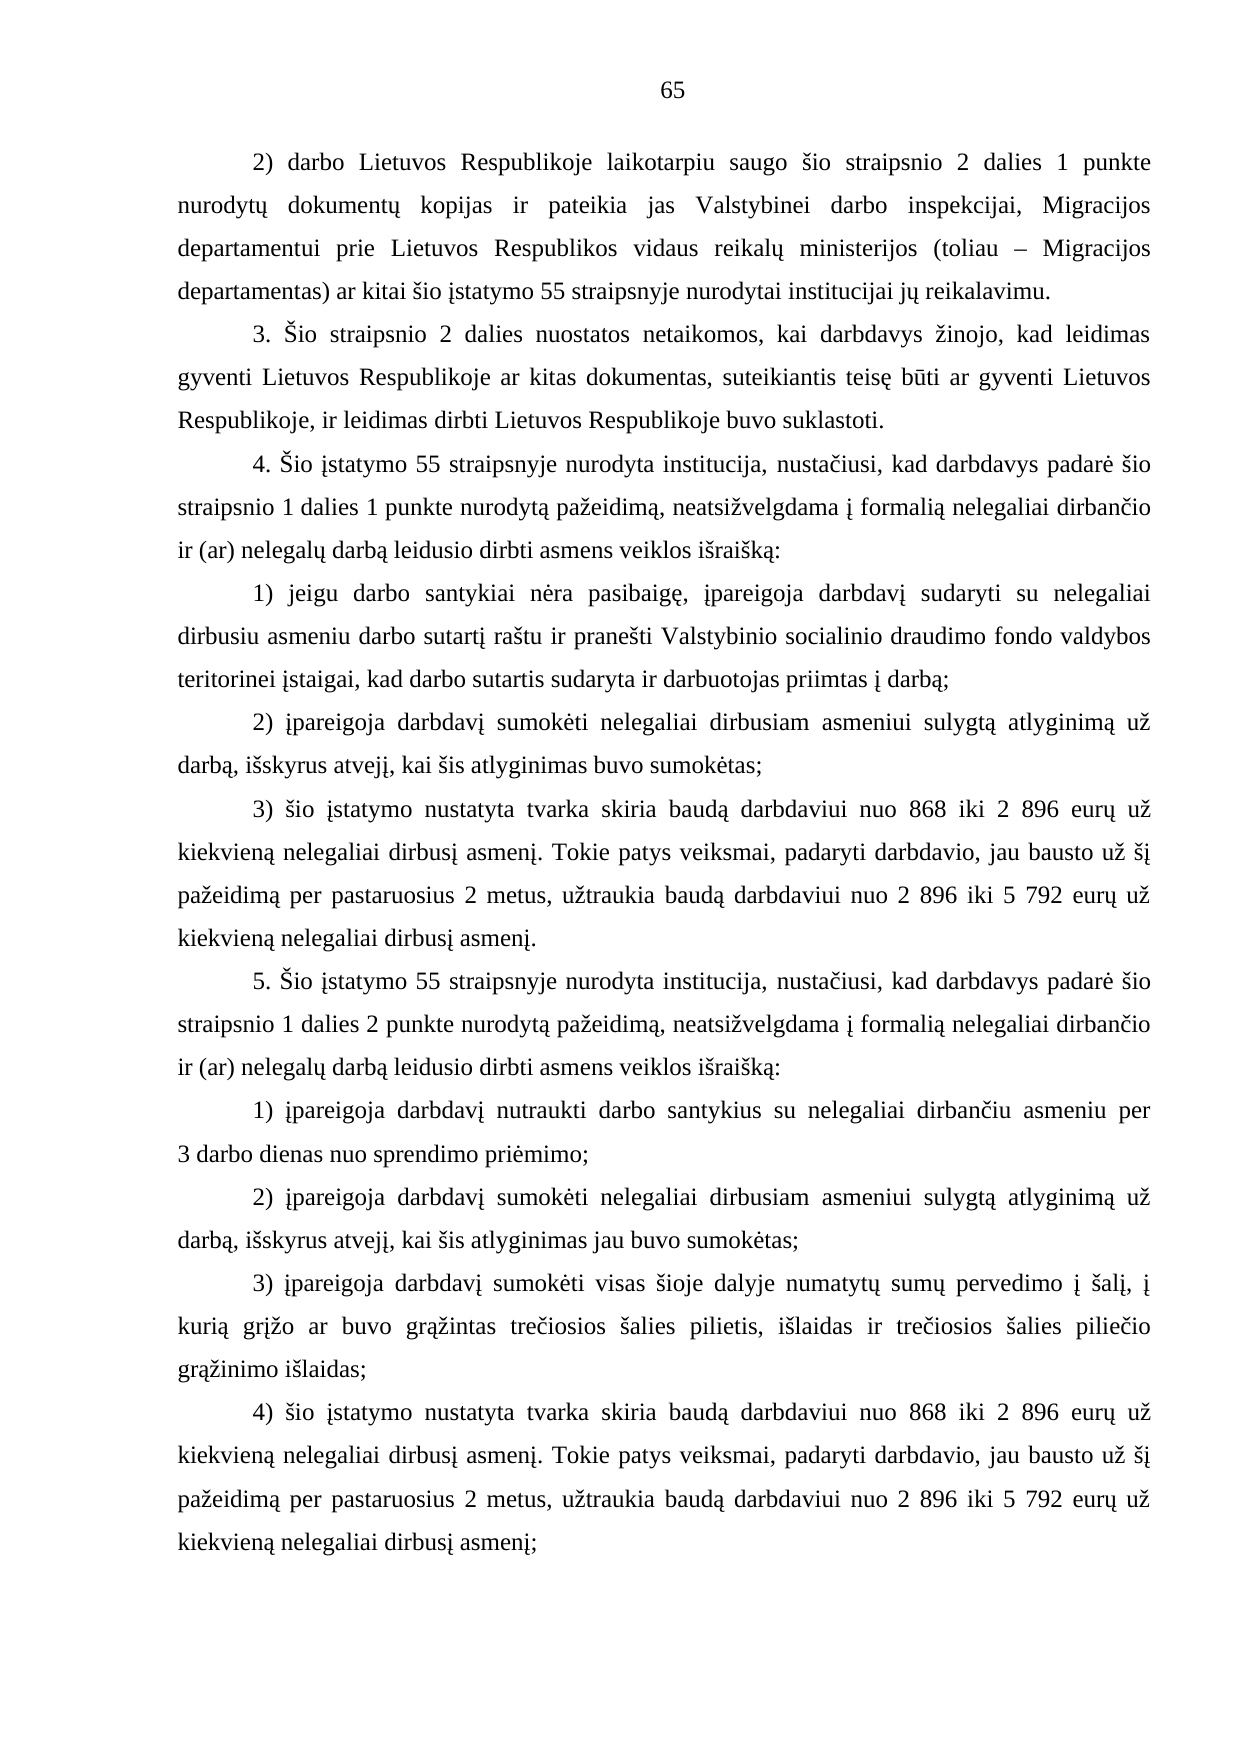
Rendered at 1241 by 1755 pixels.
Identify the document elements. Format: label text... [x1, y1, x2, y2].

text 2) įpareigoja darbdavį sumokėti nelegaliai dirbusiam asmeniui sulygtą atlyginimą už darbą, išskyrus atvejį, kai šis atlyginimas buvo sumokėtas; [177, 707, 1152, 779]
text 2) darbo Lietuvos Respublikoje laikotarpiu saugo šio straipsnio 2 dalies 1 punkte nurodytų dokumentų kopijas ir pateikia jas Valstybinei darbo inspekcijai, Migracijos departamentui prie Lietuvos Respublikos vidaus reikalų ministerijos (toliau – Migracijos departamentas) ar kitai šio įstatymo 55 straipsnyje nurodytai institucijai jų reikalavimu. [177, 147, 1152, 305]
text 4) šio įstatymo nustatyta tvarka skiria baudą darbdaviui nuo 868 iki 2 896 eurų už kiekvieną nelegaliai dirbusį asmenį. Tokie patys veiksmai, padaryti darbdavio, jau bausto už šį pažeidimą per pastaruosius 2 metus, užtraukia baudą darbdaviui nuo 2 896 iki 5 792 eurų už kiekvieną nelegaliai dirbusį asmenį; [177, 1397, 1152, 1556]
text 5. Šio įstatymo 55 straipsnyje nurodyta institucija, nustačiusi, kad darbdavys padarė šio straipsnio 1 dalies 2 punkte nurodytą pažeidimą, neatsižvelgdama į formalią nelegaliai dirbančio ir (ar) nelegalų darbą leidusio dirbti asmens veiklos išraišką: [177, 966, 1152, 1081]
text 1) jeigu darbo santykiai nėra pasibaigę, įpareigoja darbdavį sudaryti su nelegaliai dirbusiu asmeniu darbo sutartį raštu ir pranešti Valstybinio socialinio draudimo fondo valdybos teritorinei įstaigai, kad darbo sutartis sudaryta ir darbuotojas priimtas į darbą; [177, 578, 1152, 693]
text 3) įpareigoja darbdavį sumokėti visas šioje dalyje numatytų sumų pervedimo į šalį, į kurią grįžo ar buvo grąžintas trečiosios šalies pilietis, išlaidas ir trečiosios šalies piliečio grąžinimo išlaidas; [177, 1268, 1152, 1383]
text 3) šio įstatymo nustatyta tvarka skiria baudą darbdaviui nuo 868 iki 2 896 eurų už kiekvieną nelegaliai dirbusį asmenį. Tokie patys veiksmai, padaryti darbdavio, jau bausto už šį pažeidimą per pastaruosius 2 metus, užtraukia baudą darbdaviui nuo 2 896 iki 5 792 eurų už kiekvieną nelegaliai dirbusį asmenį. [177, 794, 1152, 952]
text 4. Šio įstatymo 55 straipsnyje nurodyta institucija, nustačiusi, kad darbdavys padarė šio straipsnio 1 dalies 1 punkte nurodytą pažeidimą, neatsižvelgdama į formalią nelegaliai dirbančio ir (ar) nelegalų darbą leidusio dirbti asmens veiklos išraišką: [177, 449, 1152, 564]
text 2) įpareigoja darbdavį sumokėti nelegaliai dirbusiam asmeniui sulygtą atlyginimą už darbą, išskyrus atvejį, kai šis atlyginimas jau buvo sumokėtas; [177, 1182, 1152, 1254]
text 1) įpareigoja darbdavį nutraukti darbo santykius su nelegaliai dirbančiu asmeniu per 3 darbo dienas nuo sprendimo priėmimo; [177, 1096, 1152, 1167]
text 3. Šio straipsnio 2 dalies nuostatos netaikomos, kai darbdavys žinojo, kad leidimas gyventi Lietuvos Respublikoje ar kitas dokumentas, suteikiantis teisę būti ar gyventi Lietuvos Respublikoje, ir leidimas dirbti Lietuvos Respublikoje buvo suklastoti. [177, 319, 1152, 434]
